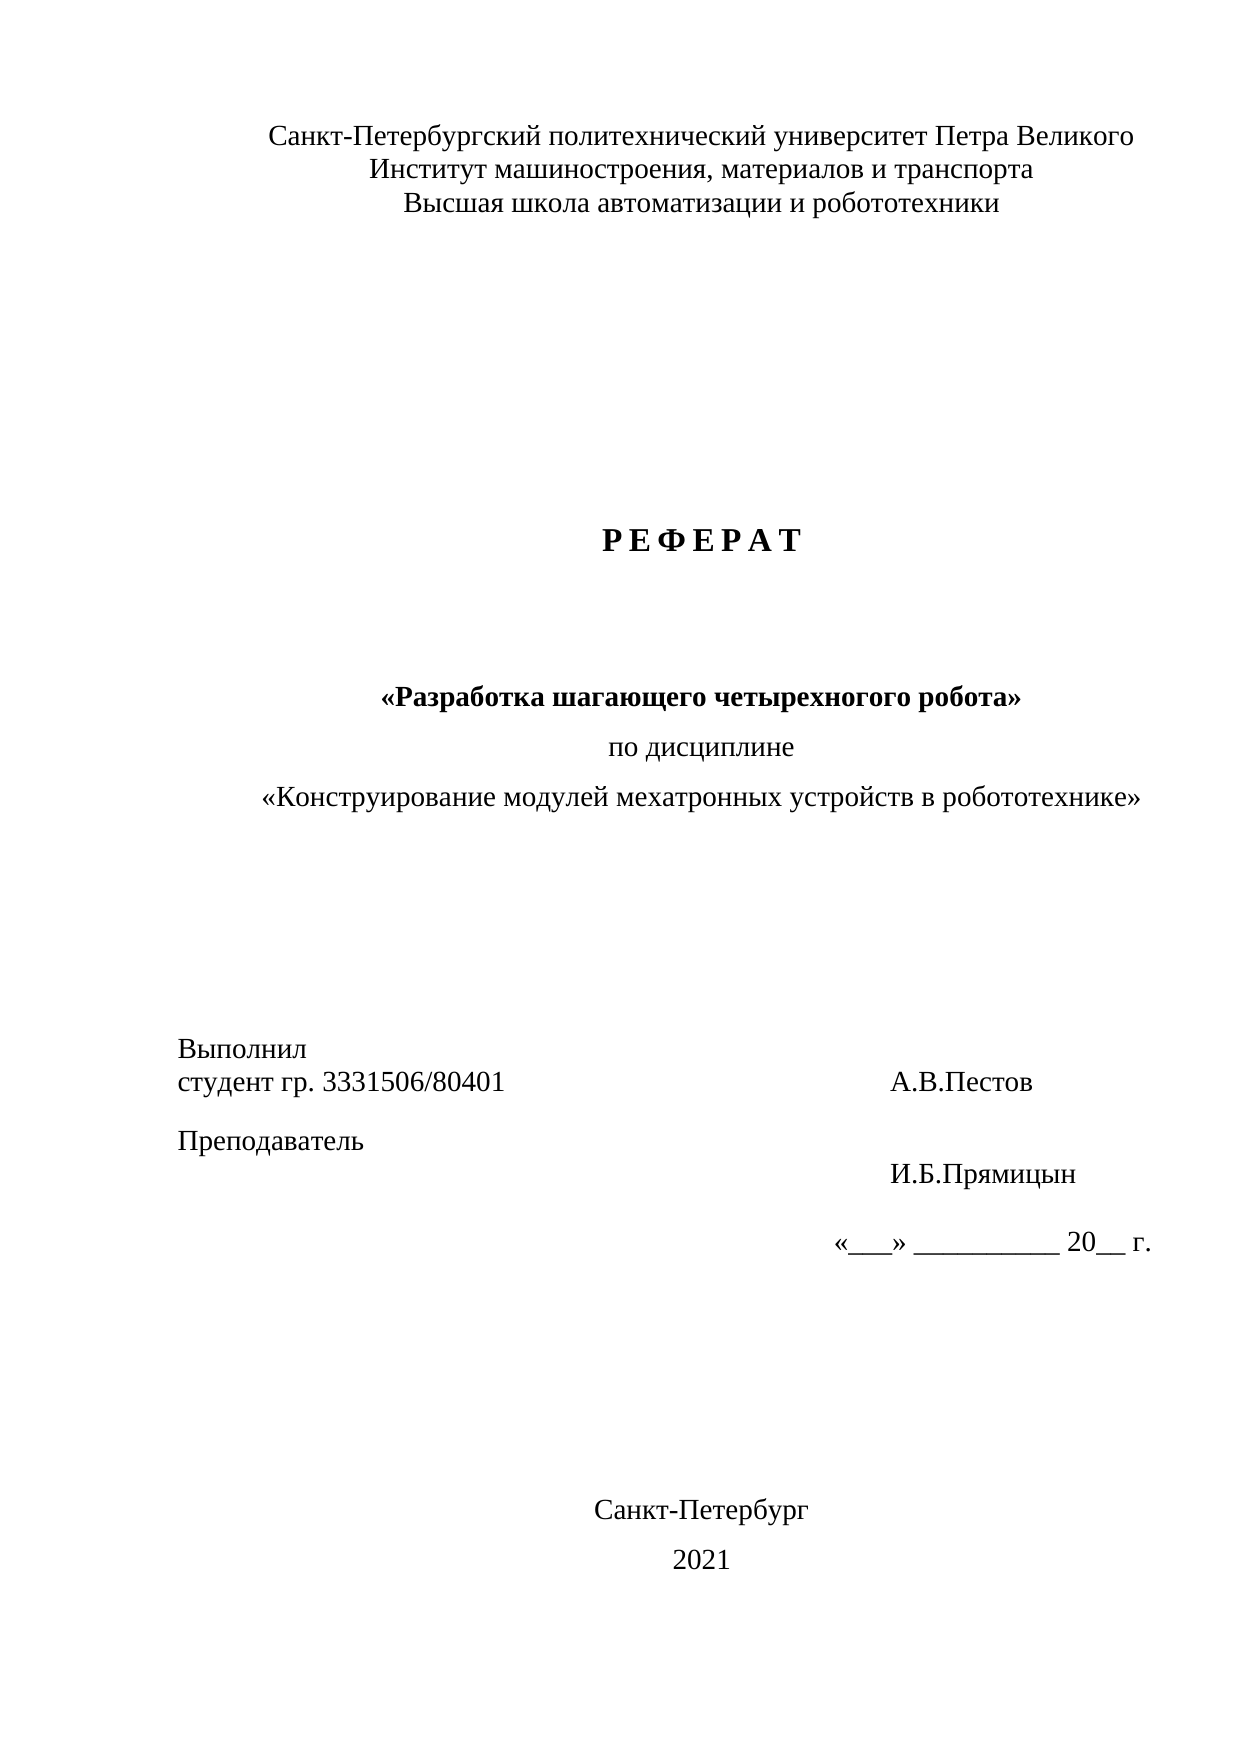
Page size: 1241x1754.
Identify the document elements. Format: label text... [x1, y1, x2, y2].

text по дисциплине [177, 729, 1152, 763]
text Высшая школа автоматизации и робототехники [177, 185, 1152, 219]
text Преподаватель [177, 1123, 1152, 1157]
text Санкт-Петербург [177, 1492, 1152, 1526]
text Институт машиностроения, материалов и транспорта [177, 152, 1152, 185]
text «___» __________ 20__ г. [295, 1224, 1152, 1257]
text Санкт-Петербургский политехнический университет Петра Великого [177, 118, 1152, 152]
text РЕФЕРАТ [177, 521, 1152, 559]
text «Разработка шагающего четырехногого робота» [177, 679, 1152, 712]
text 2021 [177, 1542, 1152, 1576]
text Выполнил [177, 1031, 1152, 1064]
text И.Б.Прямицын [177, 1157, 1152, 1190]
text «Конструирование модулей мехатронных устройств в робототехнике» [177, 779, 1152, 813]
text студент гр. 3331506/80401 А.В.Пестов [177, 1064, 1152, 1098]
